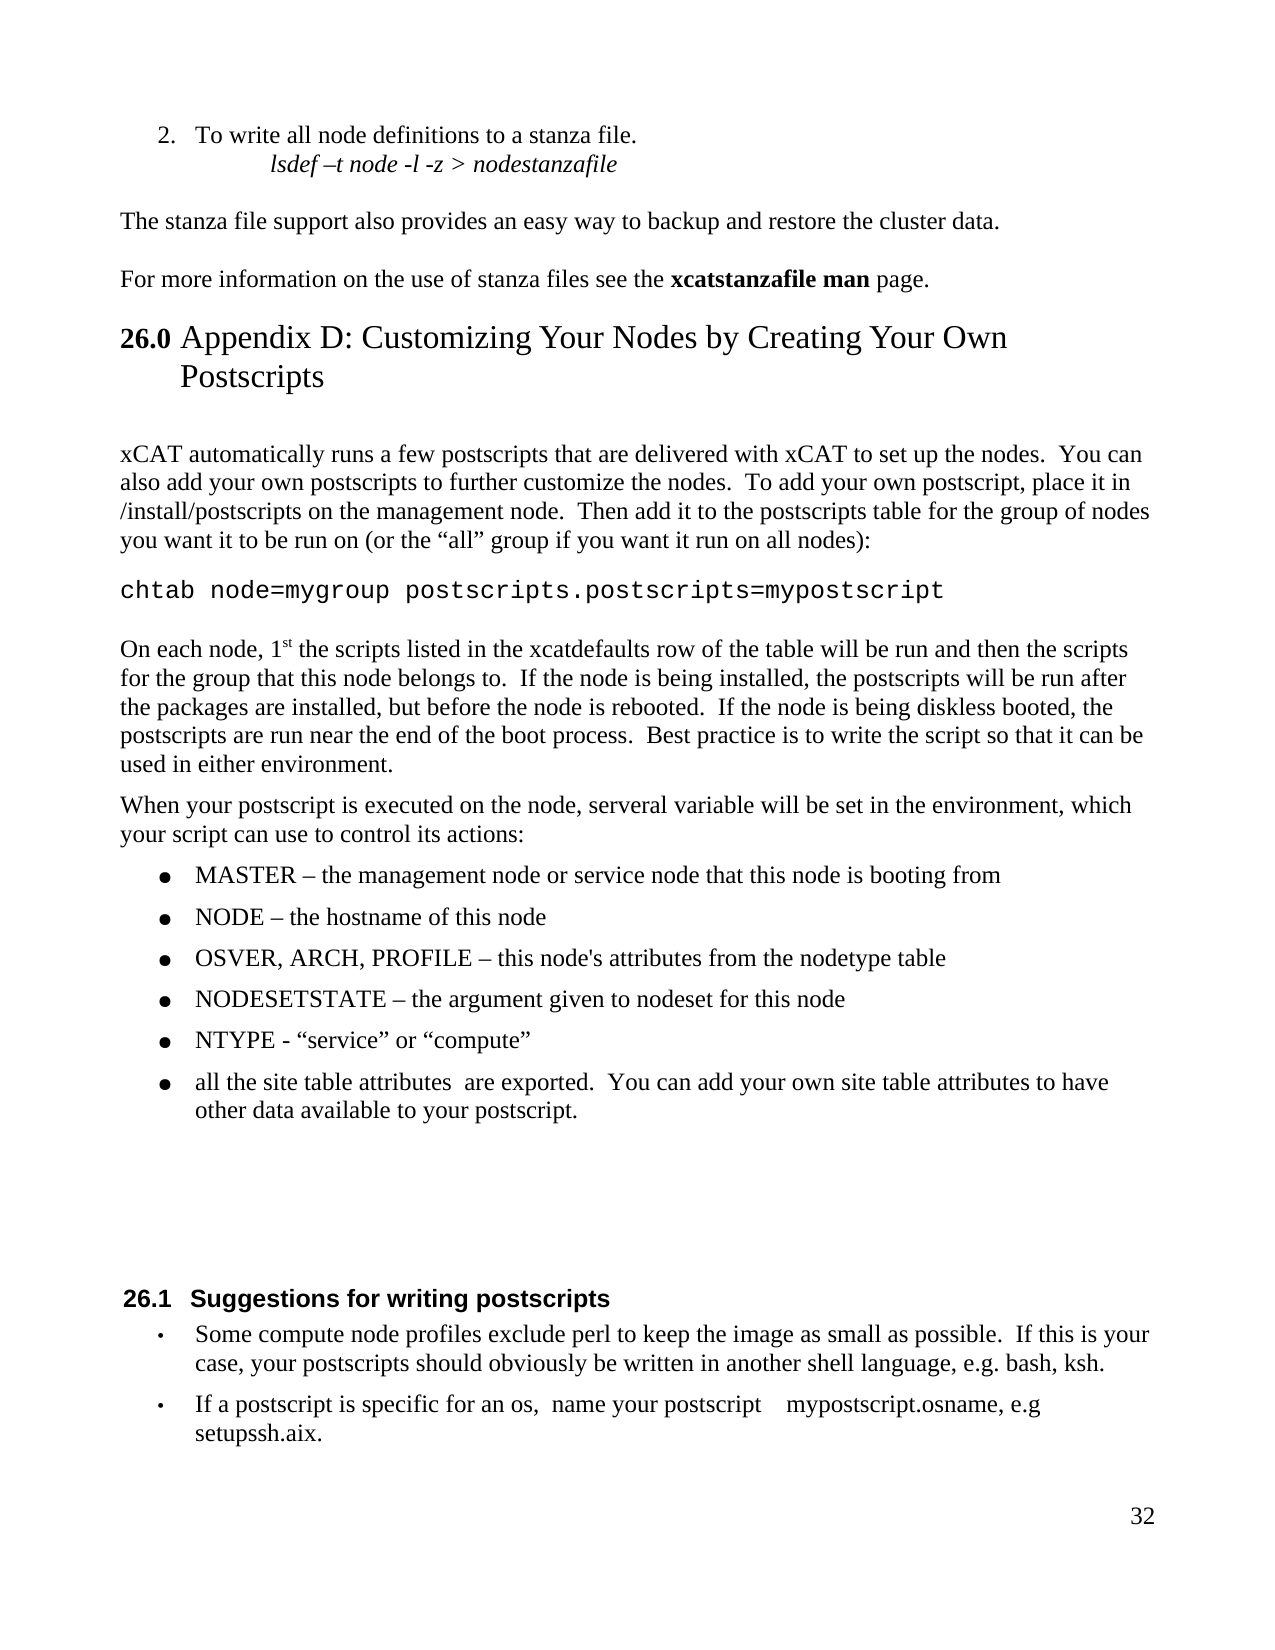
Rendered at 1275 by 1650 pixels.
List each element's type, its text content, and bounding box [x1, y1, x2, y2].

text xCAT automatically runs a few postscripts that are delivered with xCAT to set up the nodes. You can also add your own postscripts to further customize the nodes. To add your own postscript, place it in /install/postscripts on the management node. Then add it to the postscripts table for the group of nodes you want it to be run on (or the “all” group if you want it run on all nodes): [120, 439, 1155, 554]
list Some compute node profiles exclude perl to keep the image as small as possible. If this is your case, your postscripts should obviously be written in another shell language, e.g. bash, ksh. [157, 1319, 1155, 1376]
text chtab node=mygroup postscripts.postscripts=mypostscript [120, 577, 1155, 606]
subtitle Suggestions for writing postscripts [123, 1284, 1155, 1313]
subtitle Appendix D: Customizing Your Nodes by Creating Your Own Postscripts [120, 317, 1155, 394]
text The stanza file support also provides an easy way to backup and restore the cluster data. [120, 206, 1155, 235]
list lsdef –t node -l -z > nodestanzafile [232, 149, 1155, 177]
text When your postscript is executed on the node, serveral variable will be set in the environment, which your script can use to control its actions: [120, 790, 1155, 848]
list all the site table attributes are exported. You can add your own site table attributes to have other data available to your postscript. [157, 1067, 1155, 1124]
list If a postscript is specific for an os, name your postscript mypostscript.osname, e.g setupssh.aix. [157, 1389, 1155, 1446]
list NTYPE - “service” or “compute” [157, 1025, 1155, 1054]
list NODE – the hostname of this node [157, 902, 1155, 930]
list NODESETSTATE – the argument given to nodeset for this node [157, 984, 1155, 1013]
text On each node, 1st the scripts listed in the xcatdefaults row of the table will be run and then the scripts for the group that this node belongs to. If the node is being installed, the postscripts will be run after the packages are installed, but before the node is rebooted. If the node is being diskless booted, the postscripts are run near the end of the boot process. Best practice is to write the script so that it can be used in either environment. [120, 634, 1155, 778]
text For more information on the use of stanza files see the xcatstanzafile man page. [120, 264, 1155, 292]
list MASTER – the management node or service node that this node is booting from [157, 860, 1155, 889]
list To write all node definitions to a stanza file. [157, 120, 1155, 149]
list OSVER, ARCH, PROFILE – this node's attributes from the nodetype table [157, 943, 1155, 972]
